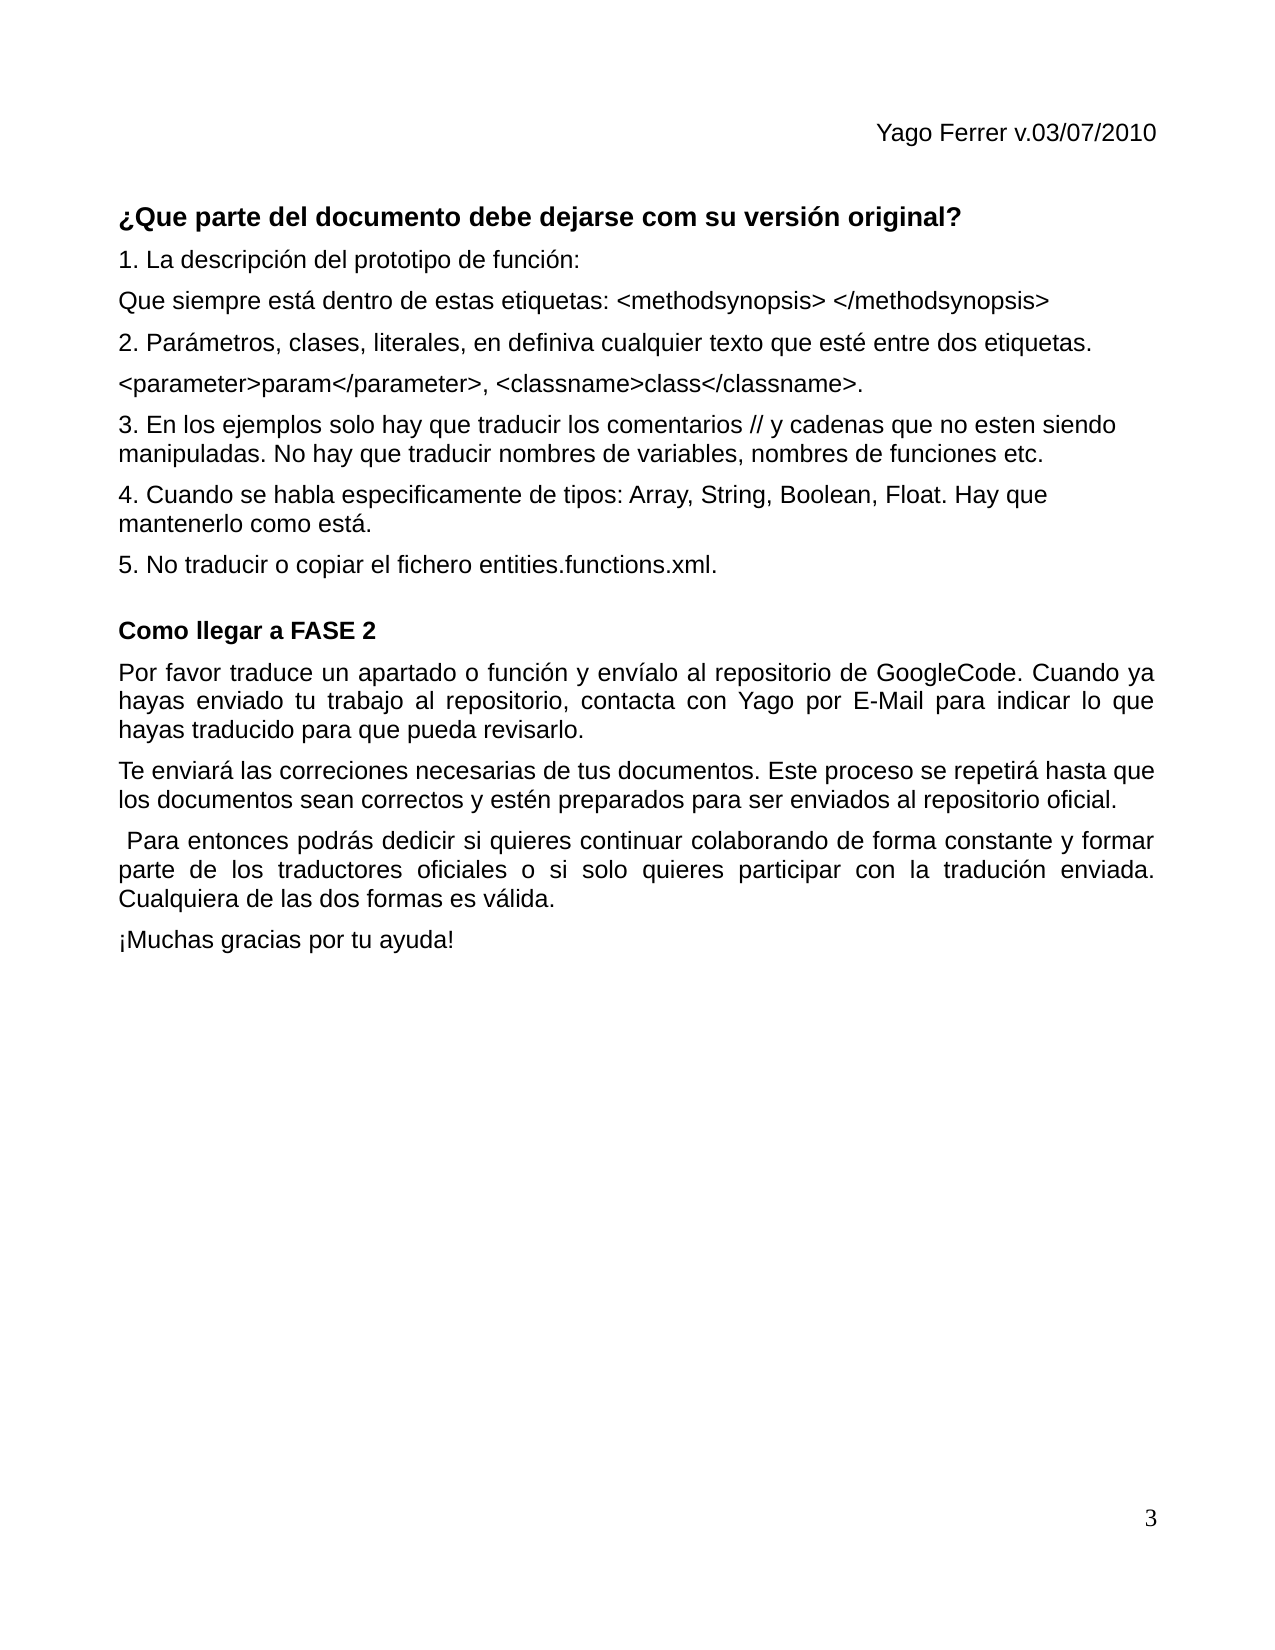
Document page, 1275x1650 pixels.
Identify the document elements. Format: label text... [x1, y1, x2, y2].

text 4. Cuando se habla especificamente de tipos: Array, String, Boolean, Float. Hay que mantenerlo como está. [118, 480, 1157, 538]
text 3. En los ejemplos solo hay que traducir los comentarios // y cadenas que no esten siendo manipuladas. No hay que traducir nombres de variables, nombres de funciones etc. [118, 410, 1157, 468]
text 5. No traducir o copiar el fichero entities.functions.xml. [118, 550, 1157, 579]
text ¡Muchas gracias por tu ayuda! [118, 925, 1157, 954]
text <parameter>param</parameter>, <classname>class</classname>. [118, 369, 1157, 398]
subtitle Como llegar a FASE 2 [118, 616, 1157, 645]
text Que siempre está dentro de estas etiquetas: <methodsynopsis> </methodsynopsis> [118, 286, 1157, 315]
text 2. Parámetros, clases, literales, en definiva cualquier texto que esté entre dos etiquetas. [118, 328, 1157, 356]
text 1. La descripción del prototipo de función: [118, 245, 1157, 274]
text Te enviará las correciones necesarias de tus documentos. Este proceso se repetirá hasta que los documentos sean correctos y estén preparados para ser enviados al repositorio oficial. [118, 756, 1157, 814]
subtitle ¿Que parte del documento debe dejarse com su versión original? [118, 201, 1157, 233]
text Para entonces podrás dedicir si quieres continuar colaborando de forma constante y formar parte de los traductores oficiales o si solo quieres participar con la tradución enviada. Cualquiera de las dos formas es válida. [118, 826, 1157, 913]
text Por favor traduce un apartado o función y envíalo al repositorio de GoogleCode. Cuando ya hayas enviado tu trabajo al repositorio, contacta con Yago por E-Mail para indicar lo que hayas traducido para que pueda revisarlo. [118, 658, 1157, 744]
